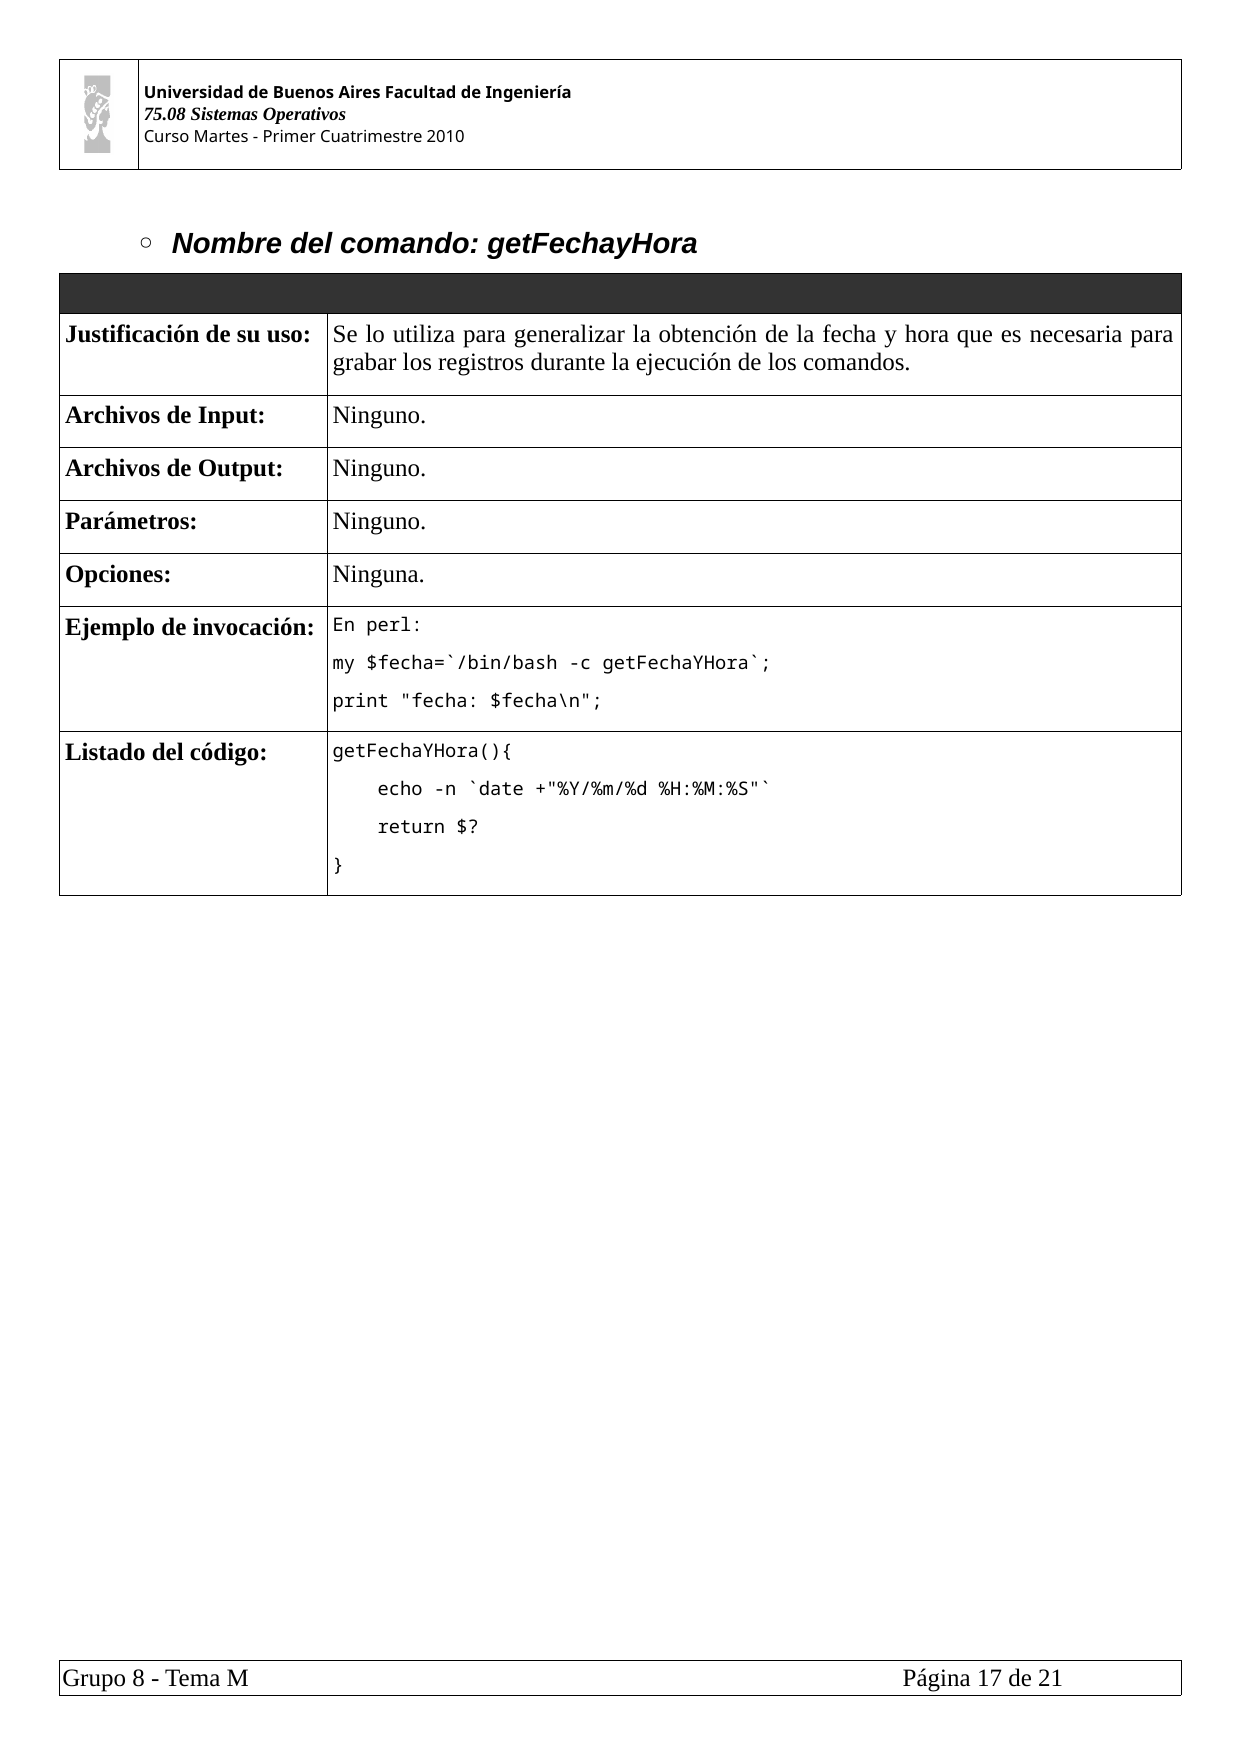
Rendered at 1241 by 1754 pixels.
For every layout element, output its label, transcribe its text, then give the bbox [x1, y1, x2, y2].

table_header [60, 274, 1181, 313]
table_cell Ninguno. [328, 448, 1181, 500]
table_cell Parámetros: [60, 501, 327, 553]
table_cell Archivos de Output: [60, 448, 327, 500]
table_cell Listado del código: [60, 732, 327, 895]
table_cell Se lo utiliza para generalizar la obtención de la fecha y hora que es necesaria para grabar los registros durante la ejecución de los comandos. [328, 314, 1181, 394]
table_cell getFechaYHora(){ echo -n `date +"%Y/%m/%d %H:%M:%S"` return $? } [328, 732, 1181, 895]
picture [83, 73, 114, 155]
table_cell En perl: my $fecha=`/bin/bash -c getFechaYHora`; print "fecha: $fecha\n"; [328, 607, 1181, 731]
table_cell Ninguna. [328, 554, 1181, 606]
table_cell Opciones: [60, 554, 327, 606]
table_cell Justificación de su uso: [60, 314, 327, 394]
table_cell Ejemplo de invocación: [60, 607, 327, 731]
table_cell Ninguno. [328, 501, 1181, 553]
table_cell Archivos de Input: [60, 396, 327, 447]
subtitle Nombre del comando: getFechayHora [134, 226, 1181, 260]
table_cell Ninguno. [328, 396, 1181, 447]
